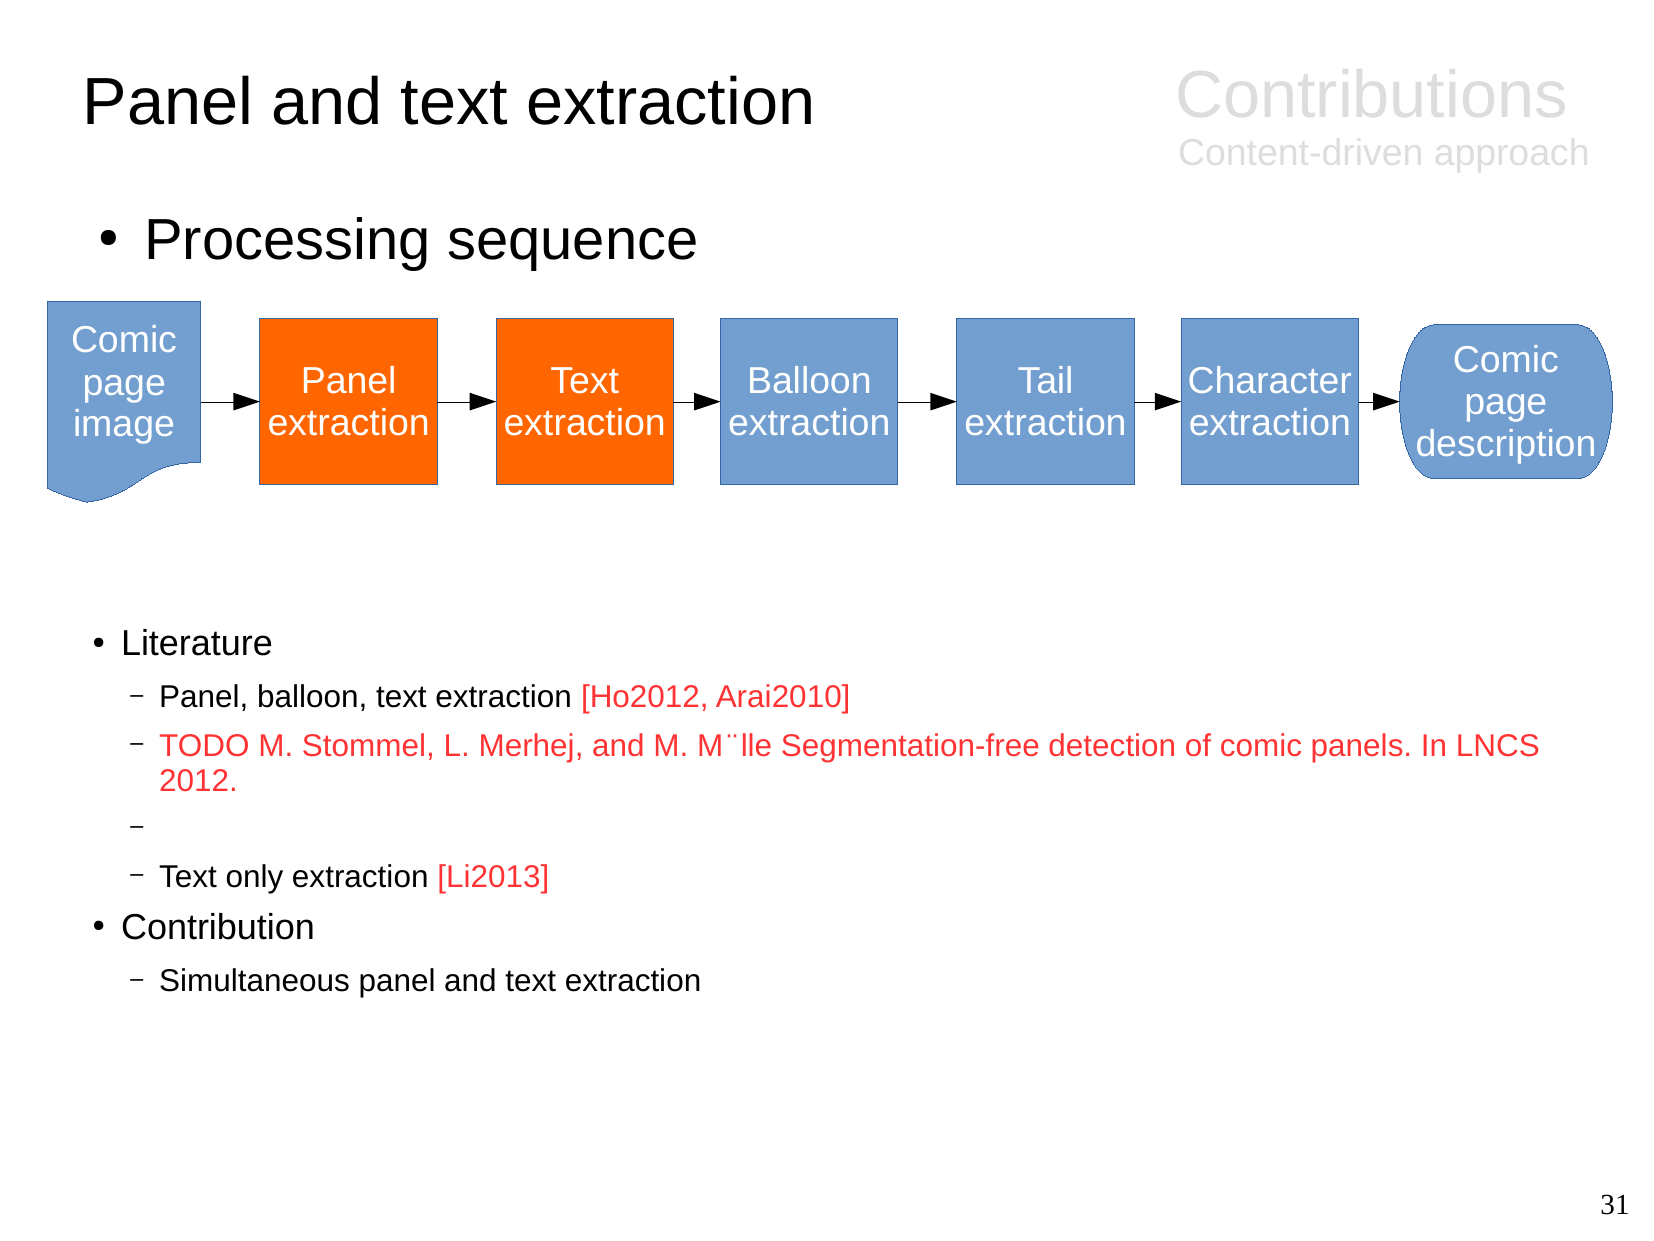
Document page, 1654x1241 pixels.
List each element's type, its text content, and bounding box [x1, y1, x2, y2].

text_box Balloon extraction [720, 318, 898, 485]
title Panel and text extraction [82, 49, 1571, 154]
text_box Tail extraction [956, 318, 1135, 485]
list Literature Panel, balloon, text extraction [Ho2012, Arai2010] TODO M. Stommel, L. Merhej, and M. M ̈ lle Segmentation-free detection of comic panels. In LNCS 2012. Text only extraction [Li2013] Contribution Simultaneous panel and text extraction [82, 623, 1571, 1004]
text_box Panel extraction [259, 318, 438, 485]
list Processing sequence [82, 206, 886, 272]
text_box Comic page image [47, 301, 201, 503]
text_box Comic page description [1399, 324, 1613, 479]
text_box Text extraction [496, 318, 674, 485]
text_box Character extraction [1181, 318, 1359, 485]
